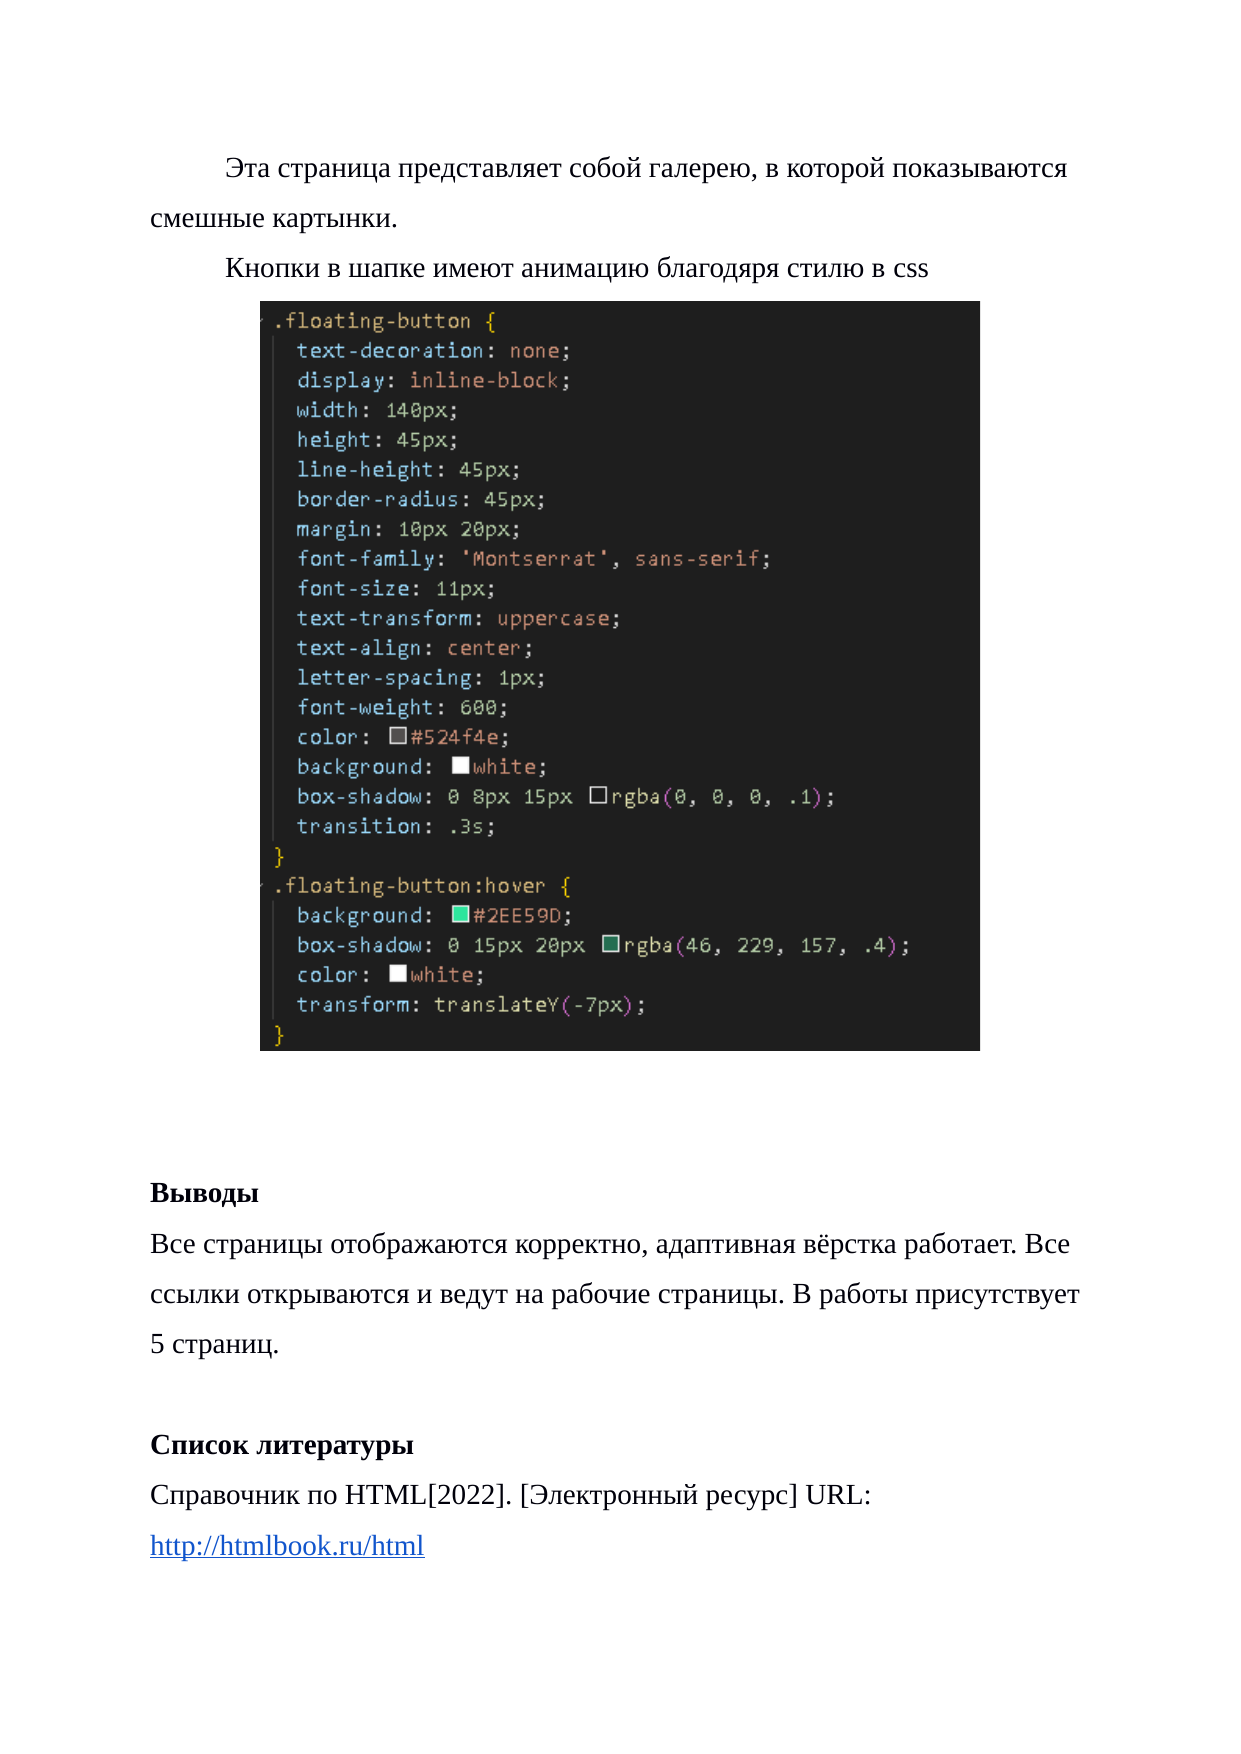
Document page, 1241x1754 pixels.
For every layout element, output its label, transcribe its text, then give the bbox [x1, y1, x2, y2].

text Справочник по HTML[2022]. [Электронный ресурс] URL: http://htmlbook.ru/html [150, 1477, 1090, 1561]
text Кнопки в шапке имеют анимацию благодяря стилю в css [150, 251, 1090, 284]
text Список литературы [150, 1427, 1090, 1461]
text Эта страница представляет собой галерею, в которой показываются смешные картынки. [150, 150, 1090, 234]
picture [260, 301, 981, 1051]
text Выводы [150, 1175, 1090, 1209]
text Все страницы отображаются корректно, адаптивная вёрстка работает. Все ссылки открываются и ведут на рабочие страницы. В работы присутствует 5 страниц. [150, 1226, 1090, 1360]
